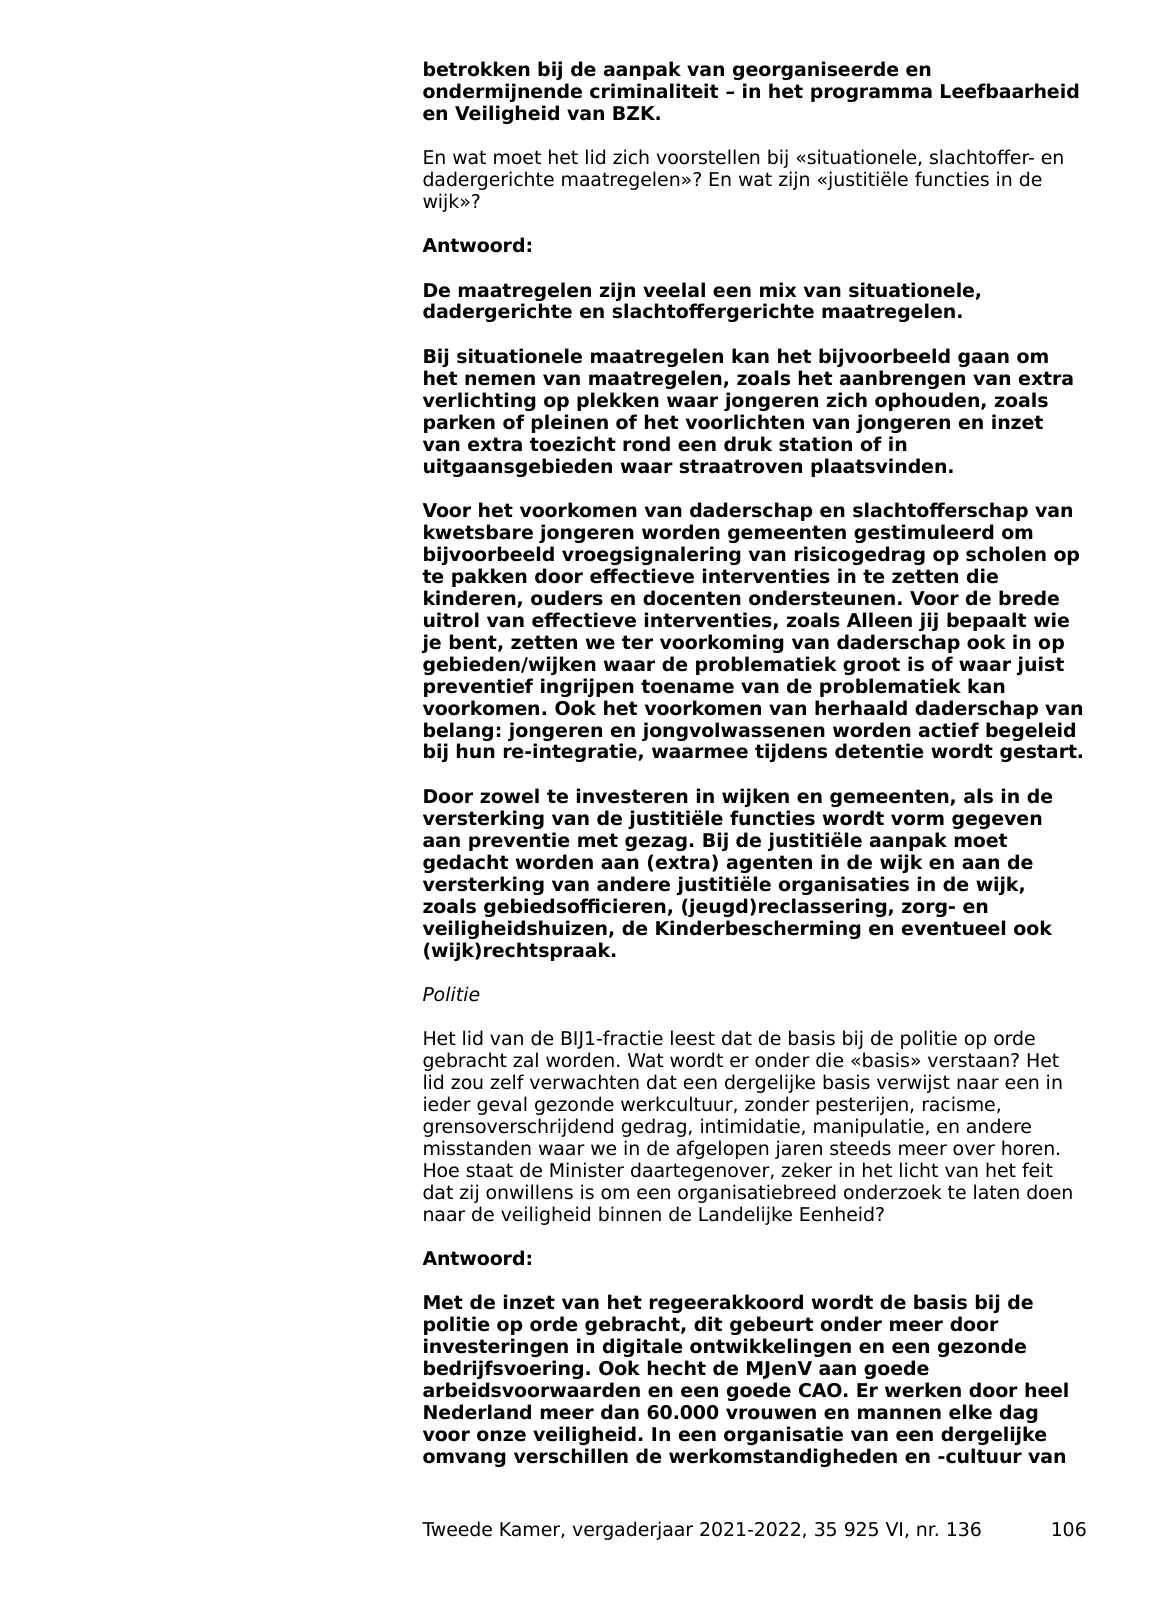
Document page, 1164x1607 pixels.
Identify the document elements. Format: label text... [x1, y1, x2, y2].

text Met de inzet van het regeerakkoord wordt de basis bij de politie op orde gebracht, dit gebeurt onder meer door investeringen in digitale ontwikkelingen en een gezonde bedrijfsvoering. Ook hecht de MJenV aan goede arbeidsvoorwaarden en een goede CAO. Er werken door heel Nederland meer dan 60.000 vrouwen en mannen elke dag voor onze veiligheid. In een organisatie van een dergelijke omvang verschillen de werkomstandigheden en -cultuur van [422, 1292, 1087, 1468]
text Het lid van de BIJ1-fractie leest dat de basis bij de politie op orde gebracht zal worden. Wat wordt er onder die «basis» verstaan? Het lid zou zelf verwachten dat een dergelijke basis verwijst naar een in ieder geval gezonde werkcultuur, zonder pesterijen, racisme, grensoverschrijdend gedrag, intimidatie, manipulatie, en andere misstanden waar we in de afgelopen jaren steeds meer over horen. Hoe staat de Minister daartegenover, zeker in het licht van het feit dat zij onwillens is om een organisatiebreed onderzoek te laten doen naar de veiligheid binnen de Landelijke Eenheid? [422, 1028, 1087, 1226]
subtitle Antwoord: [422, 235, 1087, 257]
text De maatregelen zijn veelal een mix van situationele, dadergerichte en slachtoffergerichte maatregelen. [422, 279, 1087, 323]
subtitle Antwoord: [422, 1248, 1087, 1270]
text En wat moet het lid zich voorstellen bij «situationele, slachtoffer- en dadergerichte maatregelen»? En wat zijn «justitiële functies in de wijk»? [422, 147, 1087, 213]
text betrokken bij de aanpak van georganiseerde en ondermijnende criminaliteit – in het programma Leefbaarheid en Veiligheid van BZK. [422, 59, 1087, 125]
text Voor het voorkomen van daderschap en slachtofferschap van kwetsbare jongeren worden gemeenten gestimuleerd om bijvoorbeeld vroegsignalering van risicogedrag op scholen op te pakken door effectieve interventies in te zetten die kinderen, ouders en docenten ondersteunen. Voor de brede uitrol van effectieve interventies, zoals Alleen jij bepaalt wie je bent, zetten we ter voorkoming van daderschap ook in op gebieden/wijken waar de problematiek groot is of waar juist preventief ingrijpen toename van de problematiek kan voorkomen. Ook het voorkomen van herhaald daderschap van belang: jongeren en jongvolwassenen worden actief begeleid bij hun re-integratie, waarmee tijdens detentie wordt gestart. [422, 500, 1087, 763]
subtitle Politie [422, 984, 1087, 1006]
text Bij situationele maatregelen kan het bijvoorbeeld gaan om het nemen van maatregelen, zoals het aanbrengen van extra verlichting op plekken waar jongeren zich ophouden, zoals parken of pleinen of het voorlichten van jongeren en inzet van extra toezicht rond een druk station of in uitgaansgebieden waar straatroven plaatsvinden. [422, 346, 1087, 477]
text Door zowel te investeren in wijken en gemeenten, als in de versterking van de justitiële functies wordt vorm gegeven aan preventie met gezag. Bij de justitiële aanpak moet gedacht worden aan (extra) agenten in de wijk en aan de versterking van andere justitiële organisaties in de wijk, zoals gebiedsofficieren, (jeugd)reclassering, zorg- en veiligheidshuizen, de Kinderbescherming en eventueel ook (wijk)rechtspraak. [422, 786, 1087, 961]
